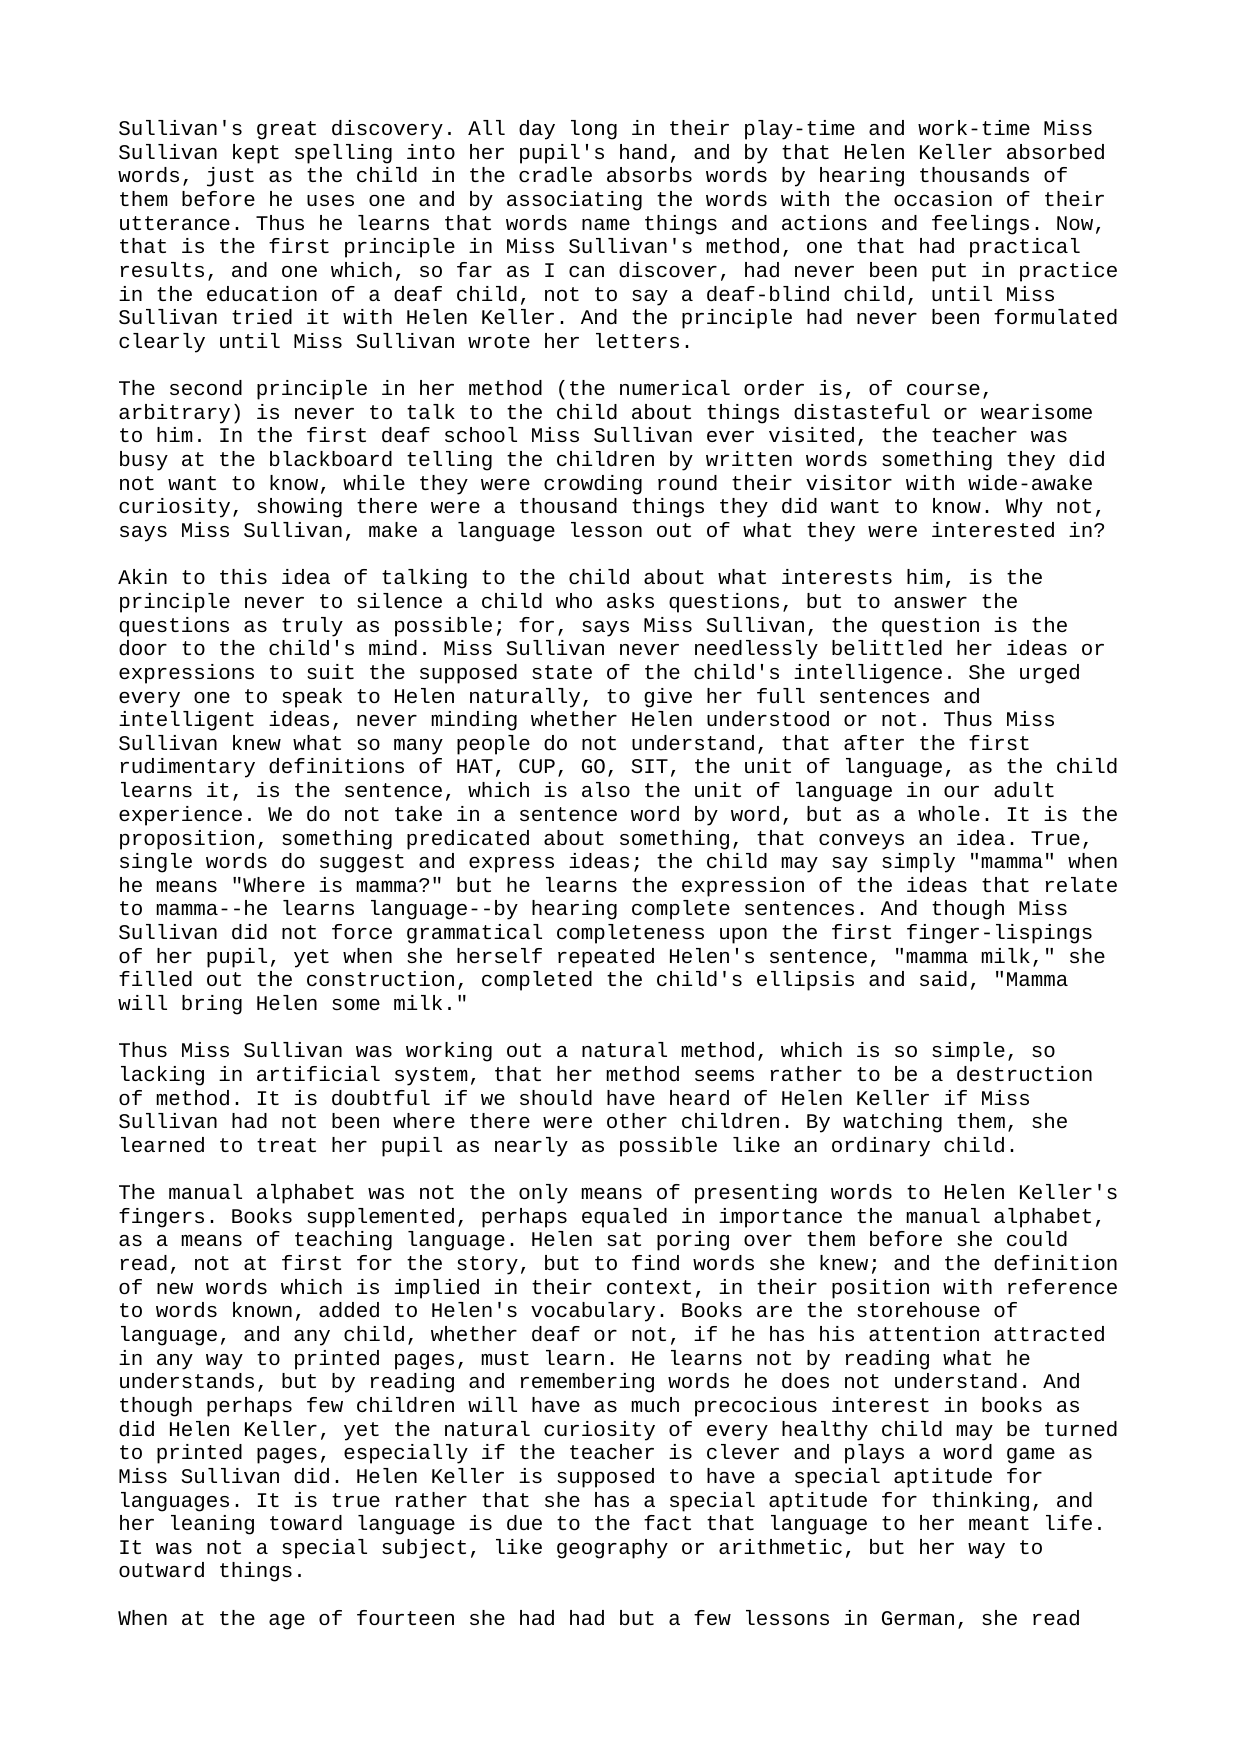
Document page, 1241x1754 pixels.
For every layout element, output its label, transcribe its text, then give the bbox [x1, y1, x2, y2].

text Akin to this idea of talking to the child about what interests him, is the principle never to silence a child who asks questions, but to answer the questions as truly as possible; for, says Miss Sullivan, the question is the door to the child's mind. Miss Sullivan never needlessly belittled her ideas or expressions to suit the supposed state of the child's intelligence. She urged every one to speak to Helen naturally, to give her full sentences and intelligent ideas, never minding whether Helen understood or not. Thus Miss Sullivan knew what so many people do not understand, that after the first rudimentary definitions of HAT, CUP, GO, SIT, the unit of language, as the child learns it, is the sentence, which is also the unit of language in our adult experience. We do not take in a sentence word by word, but as a whole. It is the proposition, something predicated about something, that conveys an idea. True, single words do suggest and express ideas; the child may say simply "mamma" when he means "Where is mamma?" but he learns the expression of the ideas that relate to mamma--he learns language--by hearing complete sentences. And though Miss Sullivan did not force grammatical completeness upon the first finger-lispings of her pupil, yet when she herself repeated Helen's sentence, "mamma milk," she filled out the construction, completed the child's ellipsis and said, "Mamma will bring Helen some milk." [118, 567, 1122, 1017]
text When at the age of fourteen she had had but a few lessons in German, she read [118, 1608, 1122, 1631]
text Sullivan's great discovery. All day long in their play-time and work-time Miss Sullivan kept spelling into her pupil's hand, and by that Helen Keller absorbed words, just as the child in the cradle absorbs words by hearing thousands of them before he uses one and by associating the words with the occasion of their utterance. Thus he learns that words name things and actions and feelings. Now, that is the first principle in Miss Sullivan's method, one that had practical results, and one which, so far as I can discover, had never been put in practice in the education of a deaf child, not to say a deaf-blind child, until Miss Sullivan tried it with Helen Keller. And the principle had never been formulated clearly until Miss Sullivan wrote her letters. [118, 118, 1122, 354]
text Thus Miss Sullivan was working out a natural method, which is so simple, so lacking in artificial system, that her method seems rather to be a destruction of method. It is doubtful if we should have heard of Helen Keller if Miss Sullivan had not been where there were other children. By watching them, she learned to treat her pupil as nearly as possible like an ordinary child. [118, 1040, 1122, 1158]
text The second principle in her method (the numerical order is, of course, arbitrary) is never to talk to the child about things distasteful or wearisome to him. In the first deaf school Miss Sullivan ever visited, the teacher was busy at the blackboard telling the children by written words something they did not want to know, while they were crowding round their visitor with wide-awake curiosity, showing there were a thousand things they did want to know. Why not, says Miss Sullivan, make a language lesson out of what they were interested in? [118, 378, 1122, 544]
text The manual alphabet was not the only means of presenting words to Helen Keller's fingers. Books supplemented, perhaps equaled in importance the manual alphabet, as a means of teaching language. Helen sat poring over them before she could read, not at first for the story, but to find words she knew; and the definition of new words which is implied in their context, in their position with reference to words known, added to Helen's vocabulary. Books are the storehouse of language, and any child, whether deaf or not, if he has his attention attracted in any way to printed pages, must learn. He learns not by reading what he understands, but by reading and remembering words he does not understand. And though perhaps few children will have as much precocious interest in books as did Helen Keller, yet the natural curiosity of every healthy child may be turned to printed pages, especially if the teacher is clever and plays a word game as Miss Sullivan did. Helen Keller is supposed to have a special aptitude for languages. It is true rather that she has a special aptitude for thinking, and her leaning toward language is due to the fact that language to her meant life. It was not a special subject, like geography or arithmetic, but her way to outward things. [118, 1182, 1122, 1584]
